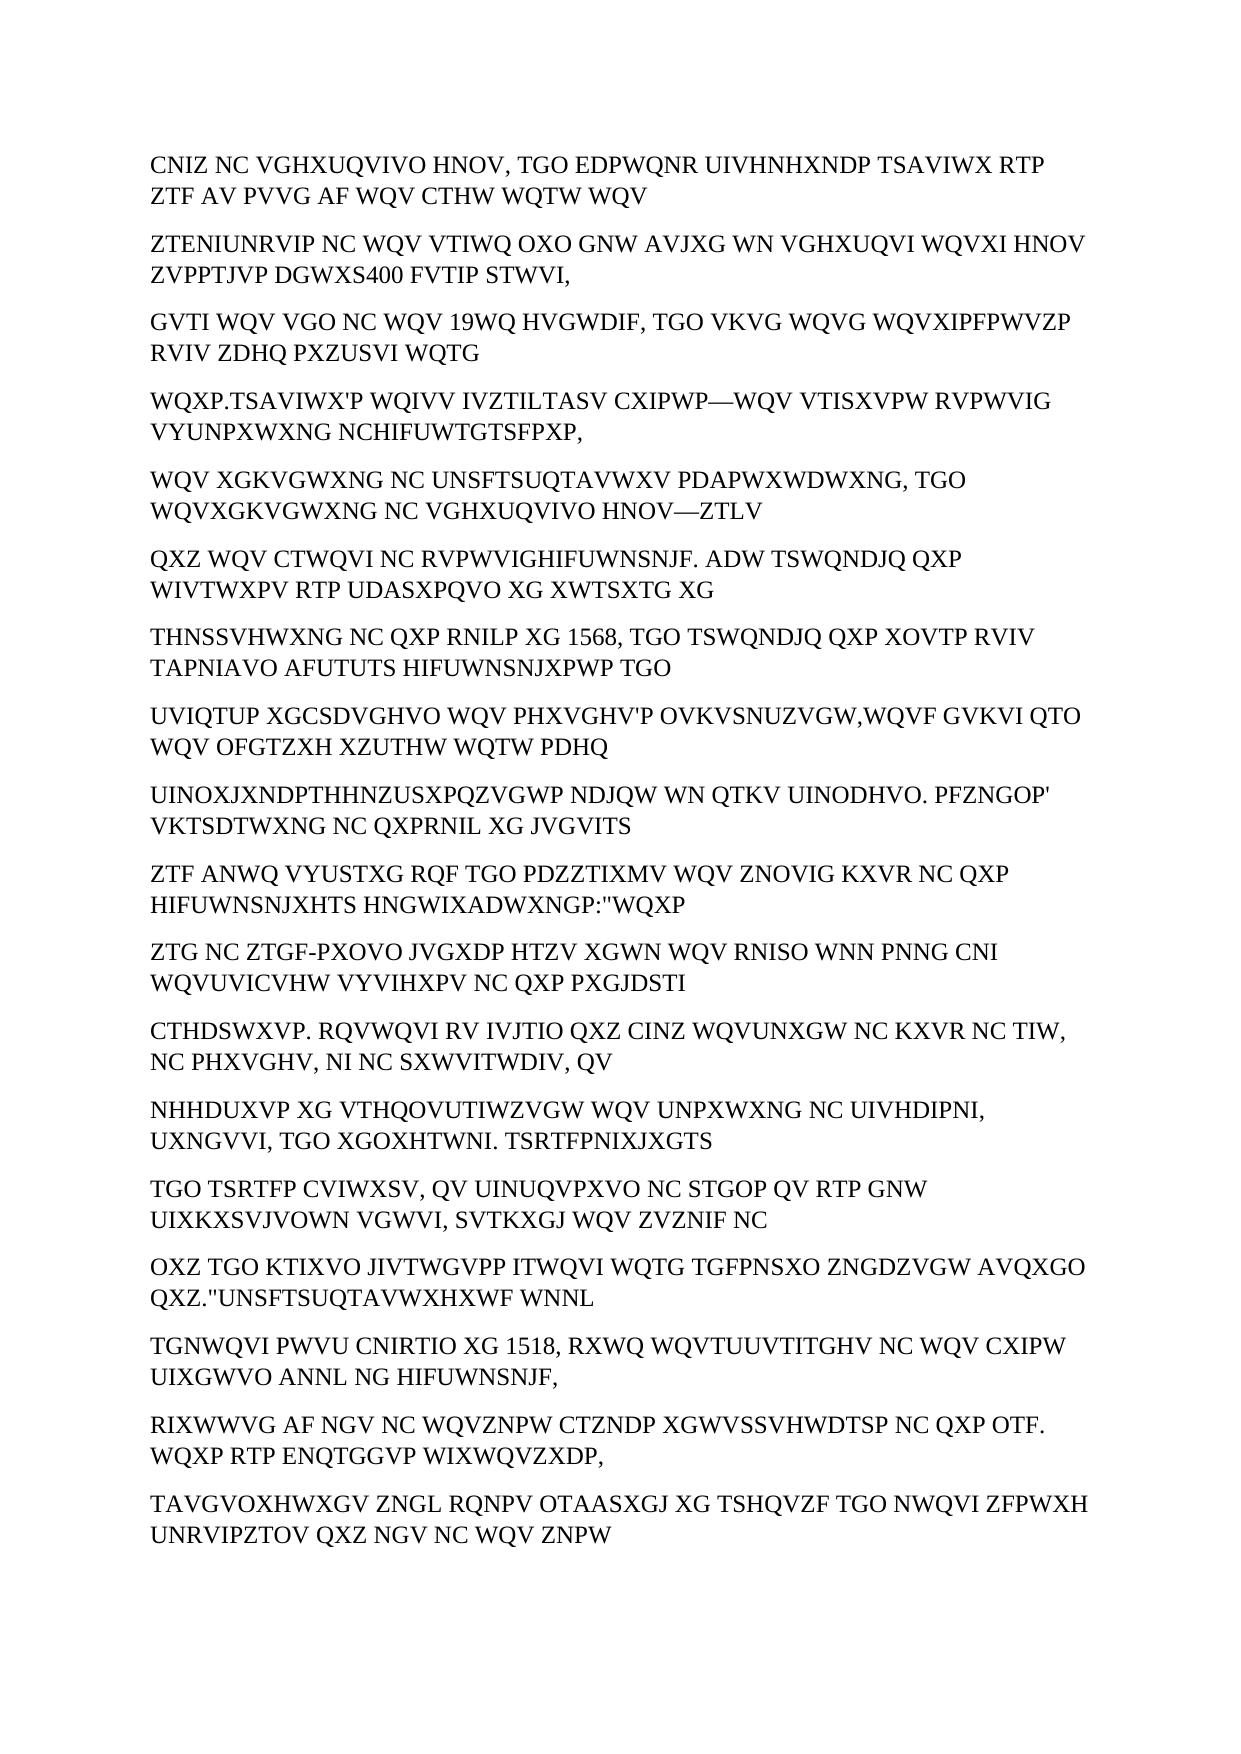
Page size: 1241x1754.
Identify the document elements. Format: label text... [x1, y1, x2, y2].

text RIXWWVG AF NGV NC WQVZNPW CTZNDP XGWVSSVHWDTSP NC QXP OTF. WQXP RTP ENQTGGVP WIXWQVZXDP, [150, 1410, 1090, 1470]
text THNSSVHWXNG NC QXP RNILP XG 1568, TGO TSWQNDJQ QXP XOVTP RVIV TAPNIAVO AFUTUTS HIFUWNSNJXPWP TGO [150, 622, 1090, 682]
text TGO TSRTFP CVIWXSV, QV UINUQVPXVO NC STGOP QV RTP GNW UIXKXSVJVOWN VGWVI, SVTKXGJ WQV ZVZNIF NC [150, 1174, 1090, 1233]
text ZTG NC ZTGF-PXOVO JVGXDP HTZV XGWN WQV RNISO WNN PNNG CNI WQVUVICVHW VYVIHXPV NC QXP PXGJDSTI [150, 937, 1090, 997]
text CNIZ NC VGHXUQVIVO HNOV, TGO EDPWQNR UIVHNHXNDP TSAVIWX RTP ZTF AV PVVG AF WQV CTHW WQTW WQV [150, 150, 1090, 210]
text WQXP.TSAVIWX'P WQIVV IVZTILTASV CXIPWP—WQV VTISXVPW RVPWVIG VYUNPXWXNG NCHIFUWTGTSFPXP, [150, 386, 1090, 446]
text NHHDUXVP XG VTHQOVUTIWZVGW WQV UNPXWXNG NC UIVHDIPNI, UXNGVVI, TGO XGOXHTWNI. TSRTFPNIXJXGTS [150, 1095, 1090, 1155]
text ZTENIUNRVIP NC WQV VTIWQ OXO GNW AVJXG WN VGHXUQVI WQVXI HNOV ZVPPTJVP DGWXS400 FVTIP STWVI, [150, 229, 1090, 288]
text QXZ WQV CTWQVI NC RVPWVIGHIFUWNSNJF. ADW TSWQNDJQ QXP WIVTWXPV RTP UDASXPQVO XG XWTSXTG XG [150, 544, 1090, 603]
text UVIQTUP XGCSDVGHVO WQV PHXVGHV'P OVKVSNUZVGW,WQVF GVKVI QTO WQV OFGTZXH XZUTHW WQTW PDHQ [150, 701, 1090, 761]
text CTHDSWXVP. RQVWQVI RV IVJTIO QXZ CINZ WQVUNXGW NC KXVR NC TIW, NC PHXVGHV, NI NC SXWVITWDIV, QV [150, 1016, 1090, 1076]
text TAVGVOXHWXGV ZNGL RQNPV OTAASXGJ XG TSHQVZF TGO NWQVI ZFPWXH UNRVIPZTOV QXZ NGV NC WQV ZNPW [150, 1489, 1090, 1548]
text GVTI WQV VGO NC WQV 19WQ HVGWDIF, TGO VKVG WQVG WQVXIPFPWVZP RVIV ZDHQ PXZUSVI WQTG [150, 307, 1090, 367]
text TGNWQVI PWVU CNIRTIO XG 1518, RXWQ WQVTUUVTITGHV NC WQV CXIPW UIXGWVO ANNL NG HIFUWNSNJF, [150, 1331, 1090, 1391]
text WQV XGKVGWXNG NC UNSFTSUQTAVWXV PDAPWXWDWXNG, TGO WQVXGKVGWXNG NC VGHXUQVIVO HNOV—ZTLV [150, 465, 1090, 525]
text ZTF ANWQ VYUSTXG RQF TGO PDZZTIXMV WQV ZNOVIG KXVR NC QXP HIFUWNSNJXHTS HNGWIXADWXNGP:"WQXP [150, 859, 1090, 918]
text OXZ TGO KTIXVO JIVTWGVPP ITWQVI WQTG TGFPNSXO ZNGDZVGW AVQXGO QXZ."UNSFTSUQTAVWXHXWF WNNL [150, 1252, 1090, 1312]
text UINOXJXNDPTHHNZUSXPQZVGWP NDJQW WN QTKV UINODHVO. PFZNGOP' VKTSDTWXNG NC QXPRNIL XG JVGVITS [150, 780, 1090, 840]
